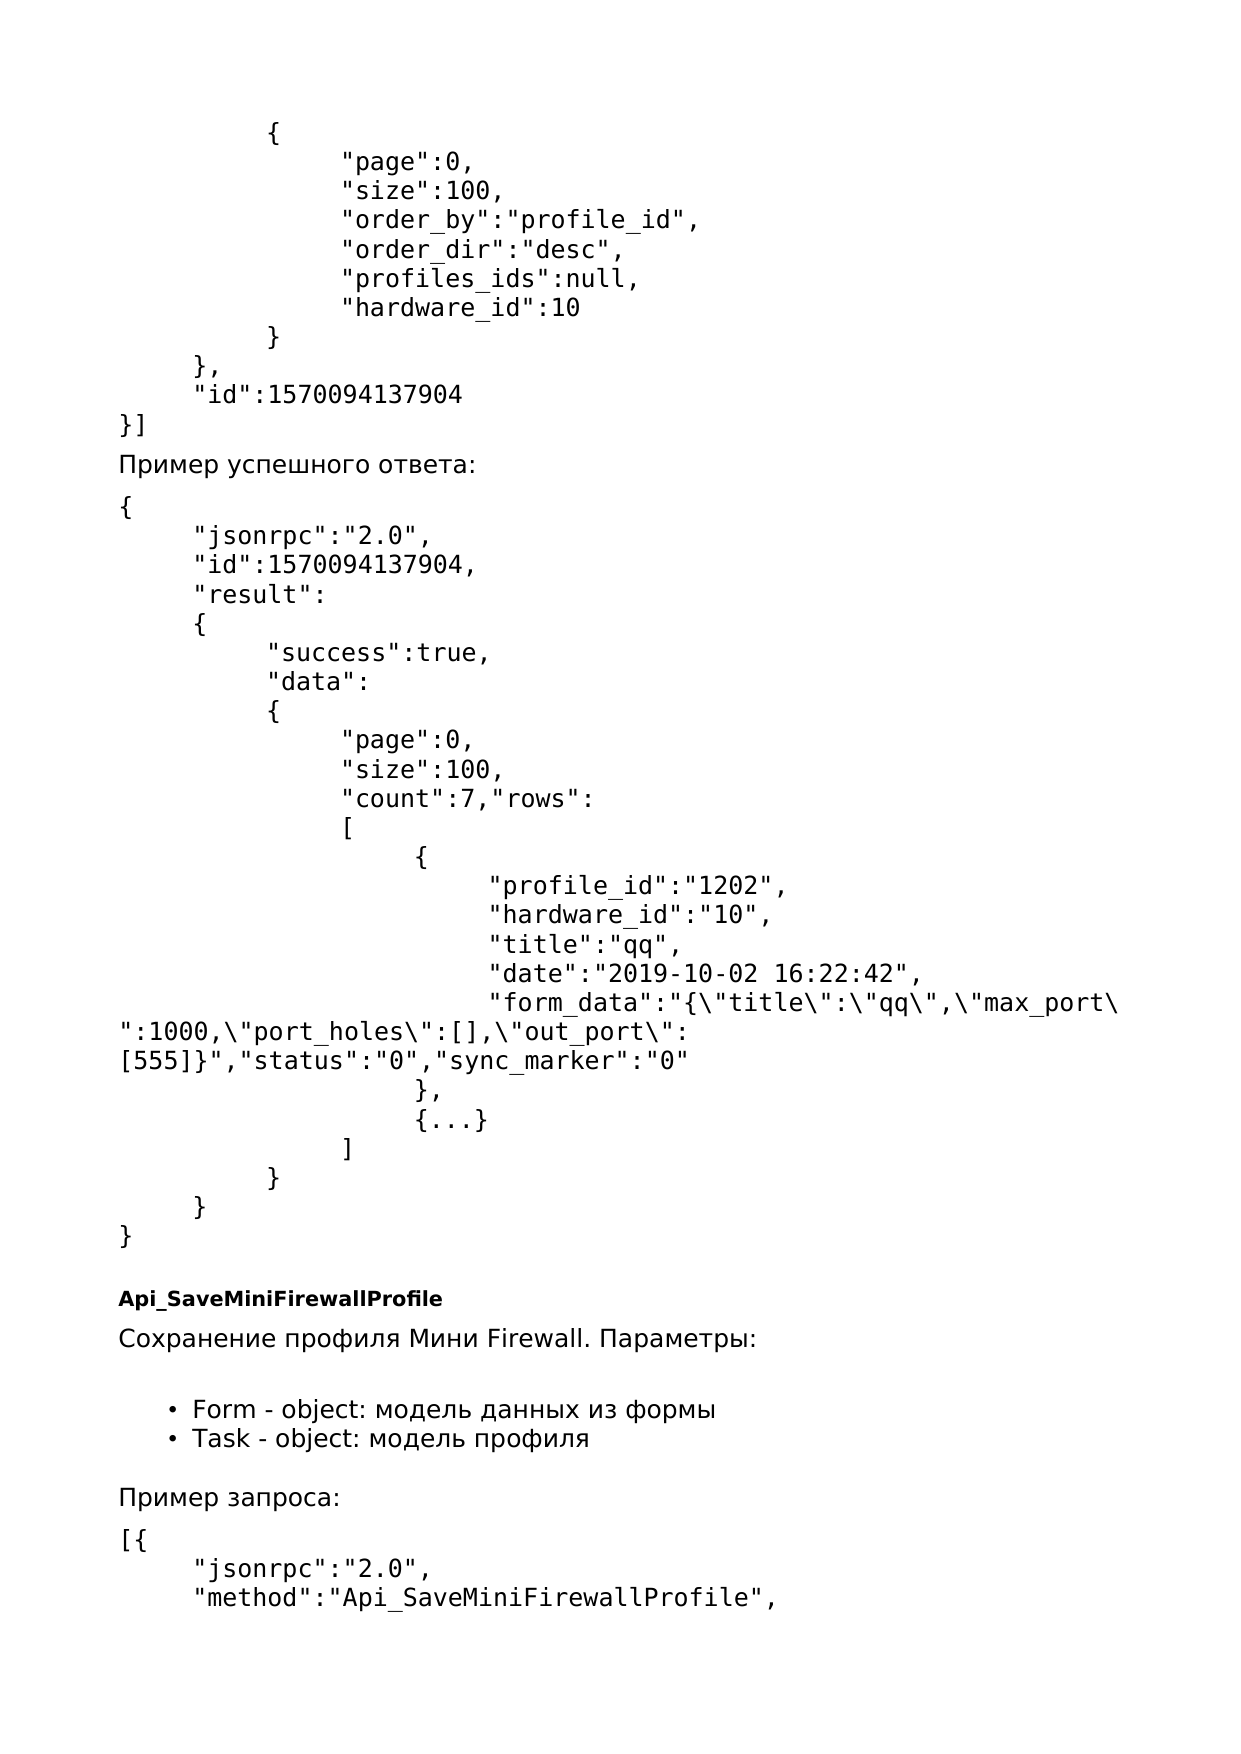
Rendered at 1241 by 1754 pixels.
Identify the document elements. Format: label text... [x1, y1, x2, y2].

subtitle Api_SaveMiniFirewallProfile [118, 1287, 1122, 1312]
text Сохранение профиля Мини Firewall. Параметры: [118, 1324, 1122, 1353]
text [{ "jsonrpc":"2.0", "method":"Api_SaveMiniFirewallProfile", [118, 1525, 1122, 1612]
text { "page":0, "size":100, "order_by":"profile_id", "order_dir":"desc", "profiles_ids":null, "hardware_id":10 } }, "id":1570094137904 }] [118, 118, 1122, 439]
list Task - object: модель профиля [177, 1424, 1122, 1454]
text Пример запроса: [118, 1483, 1122, 1512]
list Form - object: модель данных из формы [177, 1395, 1122, 1424]
text { "jsonrpc":"2.0", "id":1570094137904, "result": { "success":true, "data": { "page":0, "size":100, "count":7,"rows": [ { "profile_id":"1202", "hardware_id":"10", "title":"qq", "date":"2019-10-02 16:22:42", "form_data":"{\"title\":\"qq\",\"max_port\":1000,\"port_holes\":[],\"out_port\":[555]}","status":"0","sync_marker":"0" }, {...} ] } } } [118, 492, 1122, 1251]
text Пример успешного ответа: [118, 451, 1122, 480]
